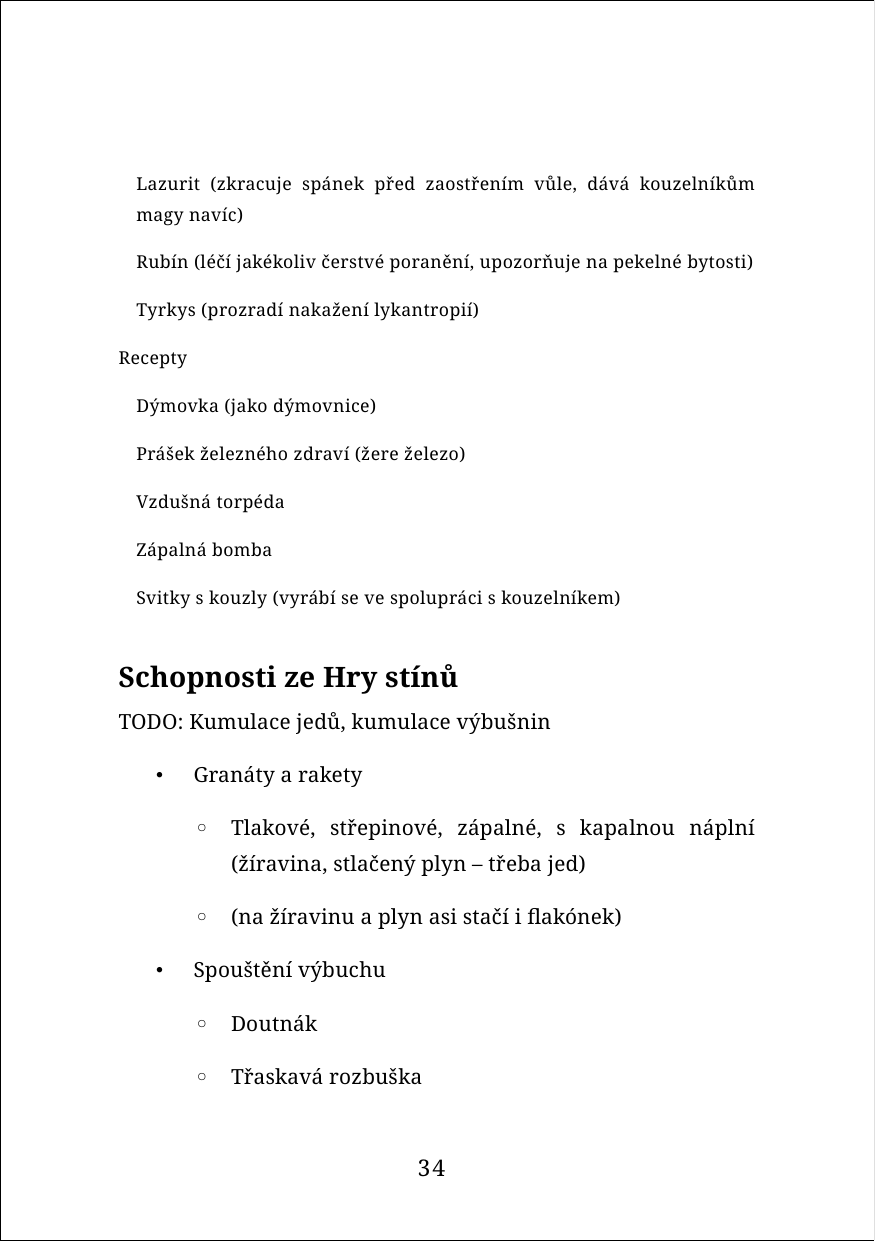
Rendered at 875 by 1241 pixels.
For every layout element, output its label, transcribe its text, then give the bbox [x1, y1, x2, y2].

text Recepty [118, 346, 756, 370]
text Dýmovka (jako dýmovnice) [136, 394, 756, 418]
list Granáty a rakety [156, 760, 756, 789]
text Svitky s kouzly (vyrábí se ve spolupráci s kouzelníkem) [136, 585, 756, 609]
subtitle Schopnosti ze Hry stínů [118, 657, 756, 695]
text Lazurit (zkracuje spánek před zaostřením vůle, dává kouzelníkům magy navíc) [136, 172, 756, 226]
text Vzdušná torpéda [136, 489, 756, 514]
list Třaskavá rozbuška [193, 1062, 756, 1090]
list Doutnák [193, 1009, 756, 1037]
text TODO: Kumulace jedů, kumulace výbušnin [118, 707, 756, 735]
list Spouštění výbuchu [156, 955, 756, 984]
text Tyrkys (prozradí nakažení lykantropií) [136, 298, 756, 322]
text Zápalná bomba [136, 537, 756, 562]
text Rubín (léčí jakékoliv čerstvé poranění, upozorňuje na pekelné bytosti) [136, 250, 756, 274]
list (na žíravinu a plyn asi stačí i flakónek) [193, 902, 756, 931]
list Tlakové, střepinové, zápalné, s kapalnou náplní (žíravina, stlačený plyn – třeba jed) [193, 813, 756, 877]
text Prášek železného zdraví (žere železo) [136, 442, 756, 466]
